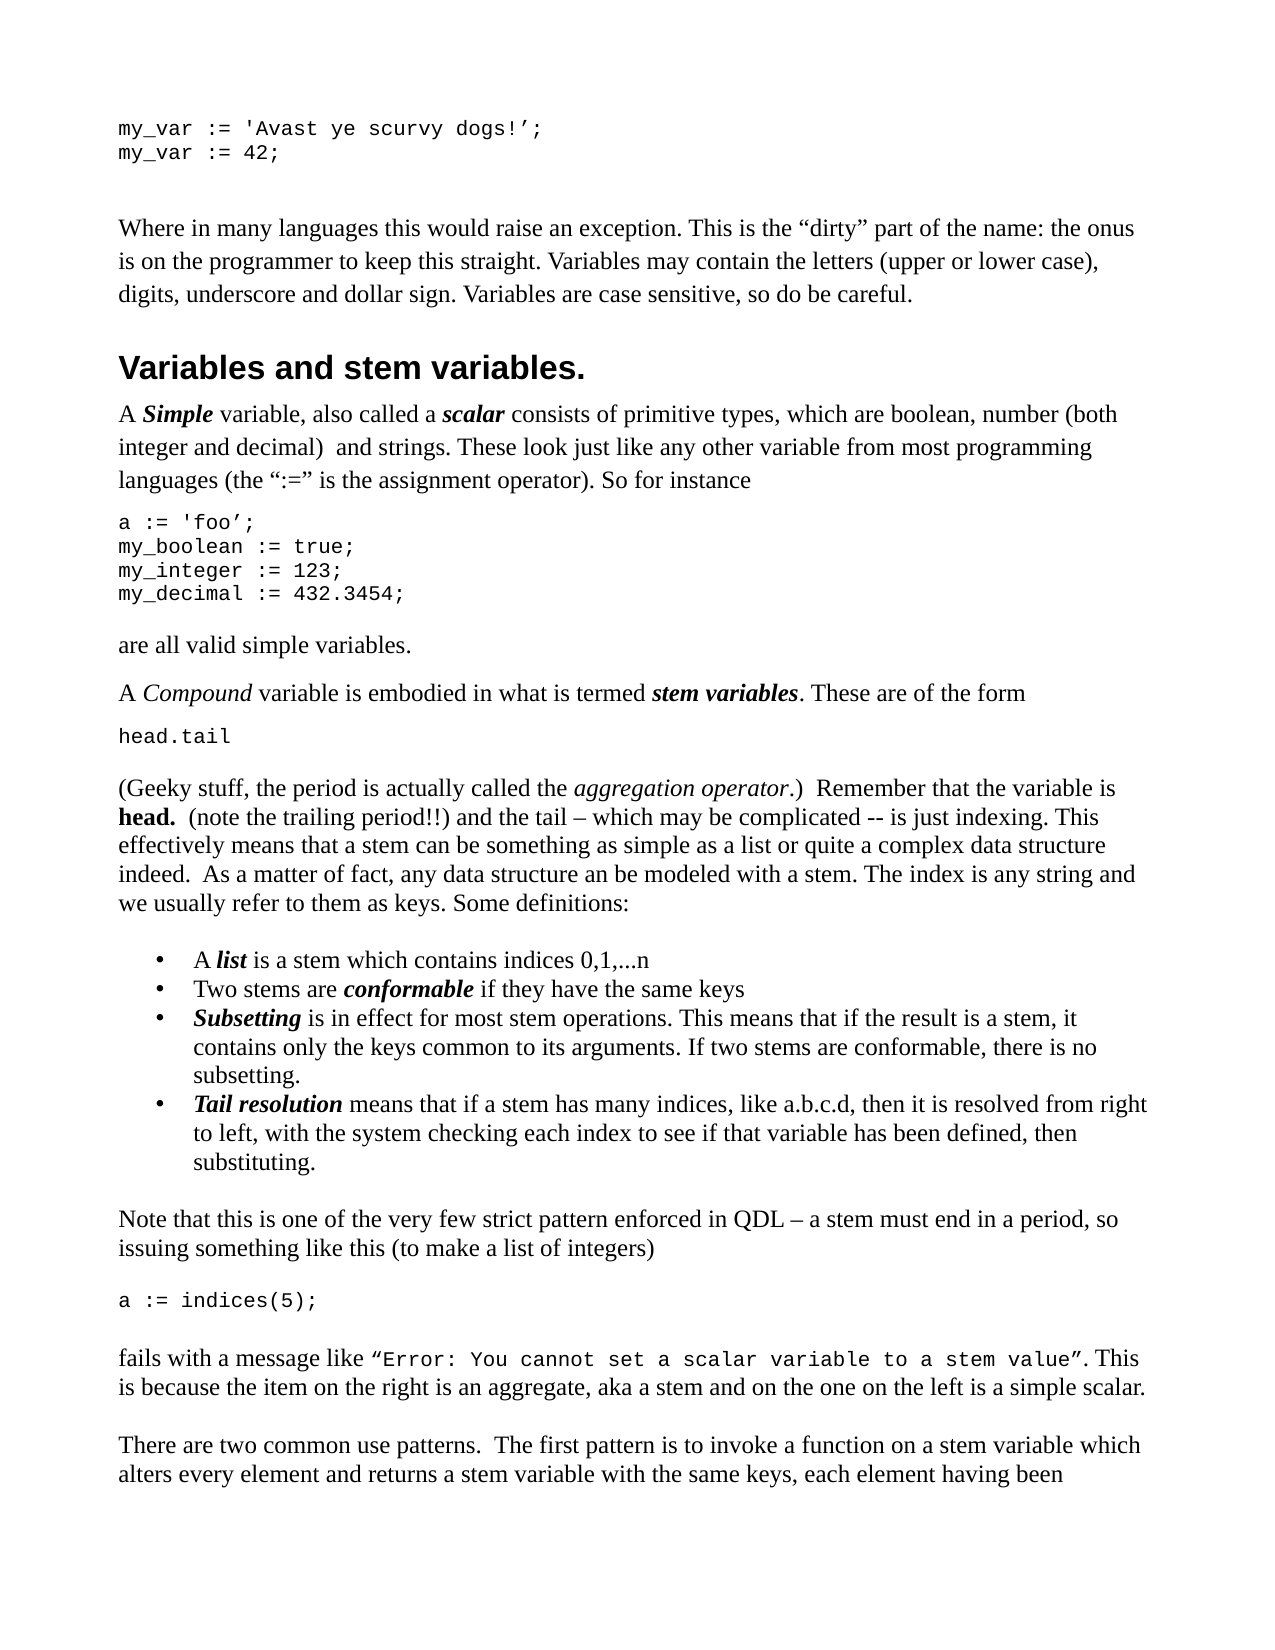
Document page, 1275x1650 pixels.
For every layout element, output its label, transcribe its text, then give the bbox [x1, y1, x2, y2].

text my_var := 42; [118, 142, 1157, 165]
text are all valid simple variables. [118, 631, 1157, 659]
text A Compound variable is embodied in what is termed stem variables. These are of the form [118, 678, 1157, 707]
text (Geeky stuff, the period is actually called the aggregation operator.) Remember that the variable is head. (note the trailing period!!) and the tail – which may be complicated -- is just indexing. This effectively means that a stem can be something as simple as a list or quite a complex data structure indeed. As a matter of fact, any data structure an be modeled with a stem. The index is any string and we usually refer to them as keys. Some definitions: [118, 773, 1157, 946]
text a := indices(5); [118, 1291, 1157, 1314]
text Where in many languages this would raise an exception. This is the “dirty” part of the name: the onus is on the programmer to keep this straight. Variables may contain the letters (upper or lower case), digits, underscore and dollar sign. Variables are case sensitive, so do be careful. [118, 213, 1157, 308]
text my_decimal := 432.3454; [118, 583, 1157, 607]
subtitle Variables and stem variables. [118, 347, 1157, 386]
list Two stems are conformable if they have the same keys [156, 974, 1157, 1003]
list Subsetting is in effect for most stem operations. This means that if the result is a stem, it contains only the keys common to its arguments. If two stems are conformable, there is no subsetting. [156, 1003, 1157, 1089]
text my_boolean := true; [118, 536, 1157, 559]
text head.tail [118, 726, 1157, 749]
text A Simple variable, also called a scalar consists of primitive types, which are boolean, number (both integer and decimal) and strings. These look just like any other variable from most programming languages (the “:=” is the assignment operator). So for instance [118, 399, 1157, 493]
text my_var := 'Avast ye scurvy dogs!’; [118, 118, 1157, 142]
text my_integer := 123; [118, 559, 1157, 583]
list Tail resolution means that if a stem has many indices, like a.b.c.d, then it is resolved from right to left, with the system checking each index to see if that variable has been defined, then substituting. [156, 1089, 1157, 1176]
list A list is a stem which contains indices 0,1,...n [156, 946, 1157, 974]
text There are two common use patterns. The first pattern is to invoke a function on a stem variable which alters every element and returns a stem variable with the same keys, each element having been [118, 1430, 1157, 1487]
text fails with a message like “Error: You cannot set a scalar variable to a stem value”. This is because the item on the right is an aggregate, aka a stem and on the one on the left is a simple scalar. [118, 1343, 1157, 1401]
text Note that this is one of the very few strict pattern enforced in QDL – a stem must end in a period, so issuing something like this (to make a list of integers) [118, 1204, 1157, 1262]
text a := 'foo’; [118, 512, 1157, 536]
